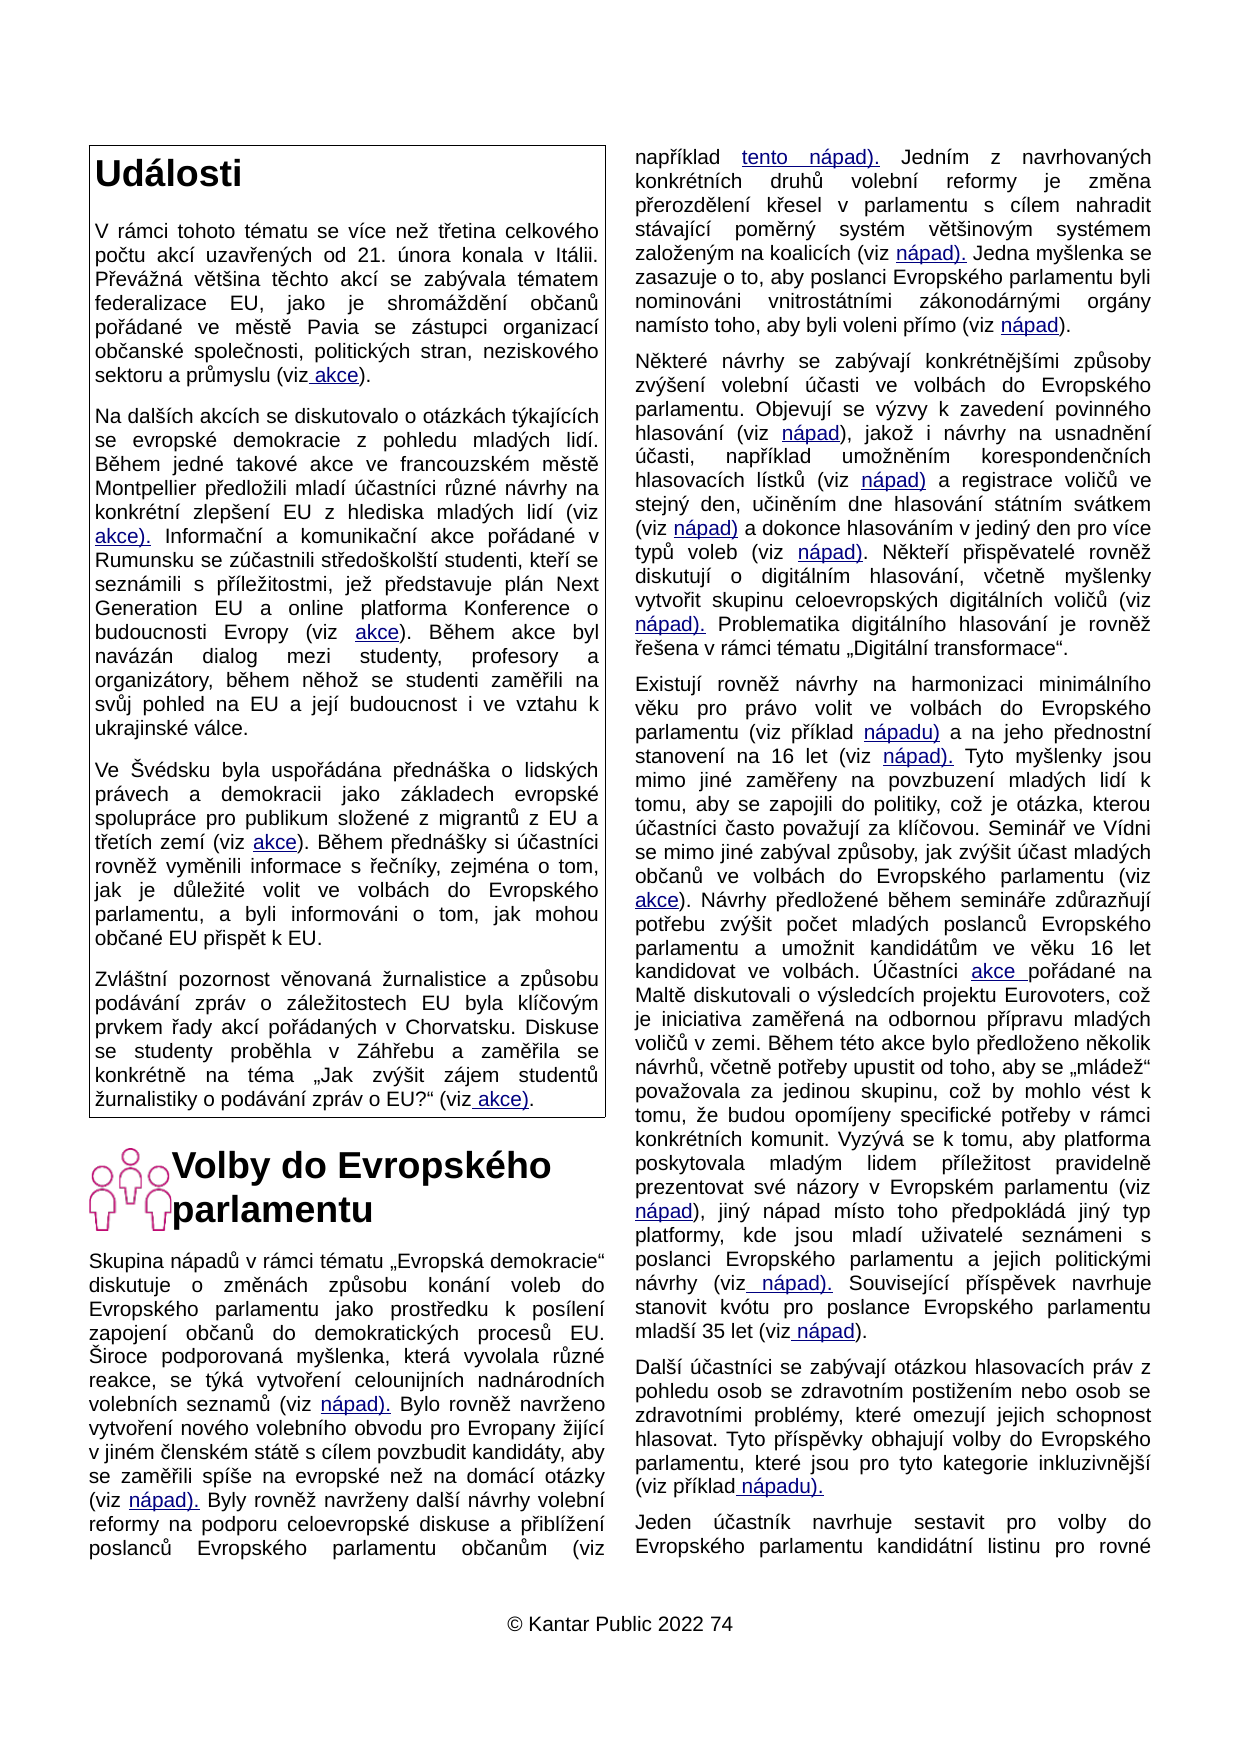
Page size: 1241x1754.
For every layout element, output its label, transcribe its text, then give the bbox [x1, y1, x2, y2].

text Ve Švédsku byla uspořádána přednáška o lidských právech a demokracii jako základech evropské spolupráce pro publikum složené z migrantů z EU a třetích zemí (viz akce). Během přednášky si účastníci rovněž vyměnili informace s řečníky, zejména o tom, jak je důležité volit ve volbách do Evropského parlamentu, a byli informováni o tom, jak mohou občané EU přispět k EU. [90, 752, 605, 955]
subtitle Volby do Evropského parlamentu [88, 1144, 605, 1230]
text Na dalších akcích se diskutovalo o otázkách týkajících se evropské demokracie z pohledu mladých lidí. Během jedné takové akce ve francouzském městě Montpellier předložili mladí účastníci různé návrhy na konkrétní zlepšení EU z hlediska mladých lidí (viz akce). Informační a komunikační akce pořádané v Rumunsku se zúčastnili středoškolští studenti, kteří se seznámili s příležitostmi, jež představuje plán Next Generation EU a online platforma Konference o budoucnosti Evropy (viz akce). Během akce byl navázán dialog mezi studenty, profesory a organizátory, během něhož se studenti zaměřili na svůj pohled na EU a její budoucnost i ve vztahu k ukrajinské válce. [90, 398, 605, 746]
picture [89, 1148, 172, 1231]
text V rámci tohoto tématu se více než třetina celkového počtu akcí uzavřených od 21. února konala v Itálii. Převážná většina těchto akcí se zabývala tématem federalizace EU, jako je shromáždění občanů pořádané ve městě Pavia se zástupci organizací občanské společnosti, politických stran, neziskového sektoru a průmyslu (viz akce). [90, 213, 605, 392]
subtitle Události [90, 146, 605, 200]
text Další účastníci se zabývají otázkou hlasovacích práv z pohledu osob se zdravotním postižením nebo osob se zdravotními problémy, které omezují jejich schopnost hlasovat. Tyto příspěvky obhajují volby do Evropského parlamentu, které jsou pro tyto kategorie inkluzivnější (viz příklad nápadu). [635, 1354, 1152, 1498]
text například tento nápad). Jedním z navrhovaných konkrétních druhů volební reformy je změna přerozdělení křesel v parlamentu s cílem nahradit stávající poměrný systém většinovým systémem založeným na koalicích (viz nápad). Jedna myšlenka se zasazuje o to, aby poslanci Evropského parlamentu byli nominováni vnitrostátními zákonodárnými orgány namísto toho, aby byli voleni přímo (viz nápad). [635, 145, 1152, 337]
text Některé návrhy se zabývají konkrétnějšími způsoby zvýšení volební účasti ve volbách do Evropského parlamentu. Objevují se výzvy k zavedení povinného hlasování (viz nápad), jakož i návrhy na usnadnění účasti, například umožněním korespondenčních hlasovacích lístků (viz nápad) a registrace voličů ve stejný den, učiněním dne hlasování státním svátkem (viz nápad) a dokonce hlasováním v jediný den pro více typů voleb (viz nápad). Někteří přispěvatelé rovněž diskutují o digitálním hlasování, včetně myšlenky vytvořit skupinu celoevropských digitálních voličů (viz nápad). Problematika digitálního hlasování je rovněž řešena v rámci tématu „Digitální transformace“. [635, 348, 1152, 660]
text Skupina nápadů v rámci tématu „Evropská demokracie“ diskutuje o změnách způsobu konání voleb do Evropského parlamentu jako prostředku k posílení zapojení občanů do demokratických procesů EU. Široce podporovaná myšlenka, která vyvolala různé reakce, se týká vytvoření celounijních nadnárodních volebních seznamů (viz nápad). Bylo rovněž navrženo vytvoření nového volebního obvodu pro Evropany žijící v jiném členském státě s cílem povzbudit kandidáty, aby se zaměřili spíše na evropské než na domácí otázky (viz nápad). Byly rovněž navrženy další návrhy volební reformy na podporu celoevropské diskuse a přiblížení poslanců Evropského parlamentu občanům (viz [88, 1248, 605, 1560]
text Jeden účastník navrhuje sestavit pro volby do Evropského parlamentu kandidátní listinu pro rovné [635, 1510, 1152, 1558]
text Zvláštní pozornost věnovaná žurnalistice a způsobu podávání zpráv o záležitostech EU byla klíčovým prvkem řady akcí pořádaných v Chorvatsku. Diskuse se studenty proběhla v Záhřebu a zaměřila se konkrétně na téma „Jak zvýšit zájem studentů žurnalistiky o podávání zpráv o EU?“ (viz akce). [90, 961, 605, 1117]
text Existují rovněž návrhy na harmonizaci minimálního věku pro právo volit ve volbách do Evropského parlamentu (viz příklad nápadu) a na jeho přednostní stanovení na 16 let (viz nápad). Tyto myšlenky jsou mimo jiné zaměřeny na povzbuzení mladých lidí k tomu, aby se zapojili do politiky, což je otázka, kterou účastníci často považují za klíčovou. Seminář ve Vídni se mimo jiné zabýval způsoby, jak zvýšit účast mladých občanů ve volbách do Evropského parlamentu (viz akce). Návrhy předložené během semináře zdůrazňují potřebu zvýšit počet mladých poslanců Evropského parlamentu a umožnit kandidátům ve věku 16 let kandidovat ve volbách. Účastníci akce pořádané na Maltě diskutovali o výsledcích projektu Eurovoters, což je iniciativa zaměřená na odbornou přípravu mladých voličů v zemi. Během této akce bylo předloženo několik návrhů, včetně potřeby upustit od toho, aby se „mládež“ považovala za jedinou skupinu, což by mohlo vést k tomu, že budou opomíjeny specifické potřeby v rámci konkrétních komunit. Vyzývá se k tomu, aby platforma poskytovala mladým lidem příležitost pravidelně prezentovat své názory v Evropském parlamentu (viz nápad), jiný nápad místo toho předpokládá jiný typ platformy, kde jsou mladí uživatelé seznámeni s poslanci Evropského parlamentu a jejich politickými návrhy (viz nápad). Související příspěvek navrhuje stanovit kvótu pro poslance Evropského parlamentu mladší 35 let (viz nápad). [635, 672, 1152, 1343]
